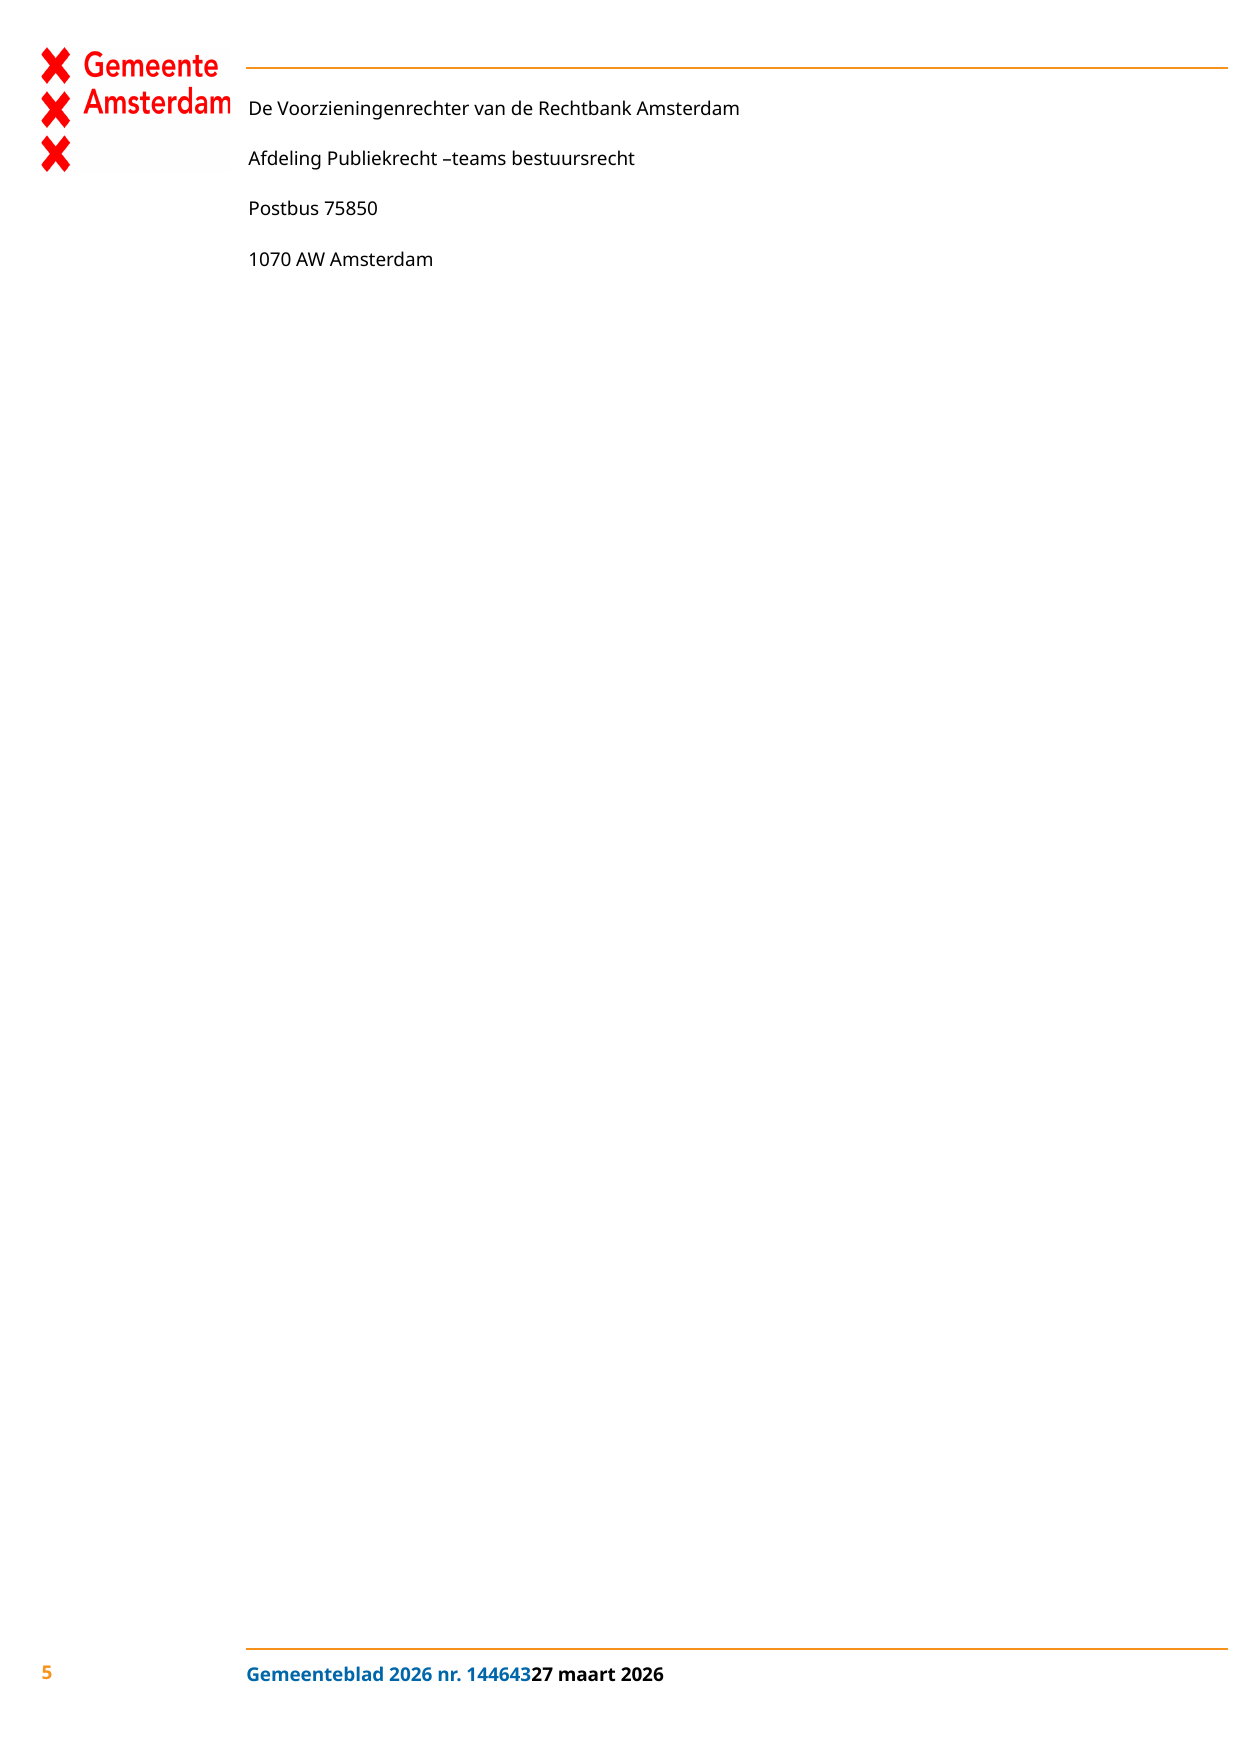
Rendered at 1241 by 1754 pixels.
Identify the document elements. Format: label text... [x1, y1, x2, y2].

text De Voorzieningenrechter van de Rechtbank Amsterdam [248, 95, 1152, 121]
text Afdeling Publiekrecht –teams bestuursrecht [248, 145, 1152, 171]
picture [41, 47, 231, 172]
text Postbus 75850 [248, 196, 1152, 221]
text 1070 AW Amsterdam [248, 246, 1152, 272]
